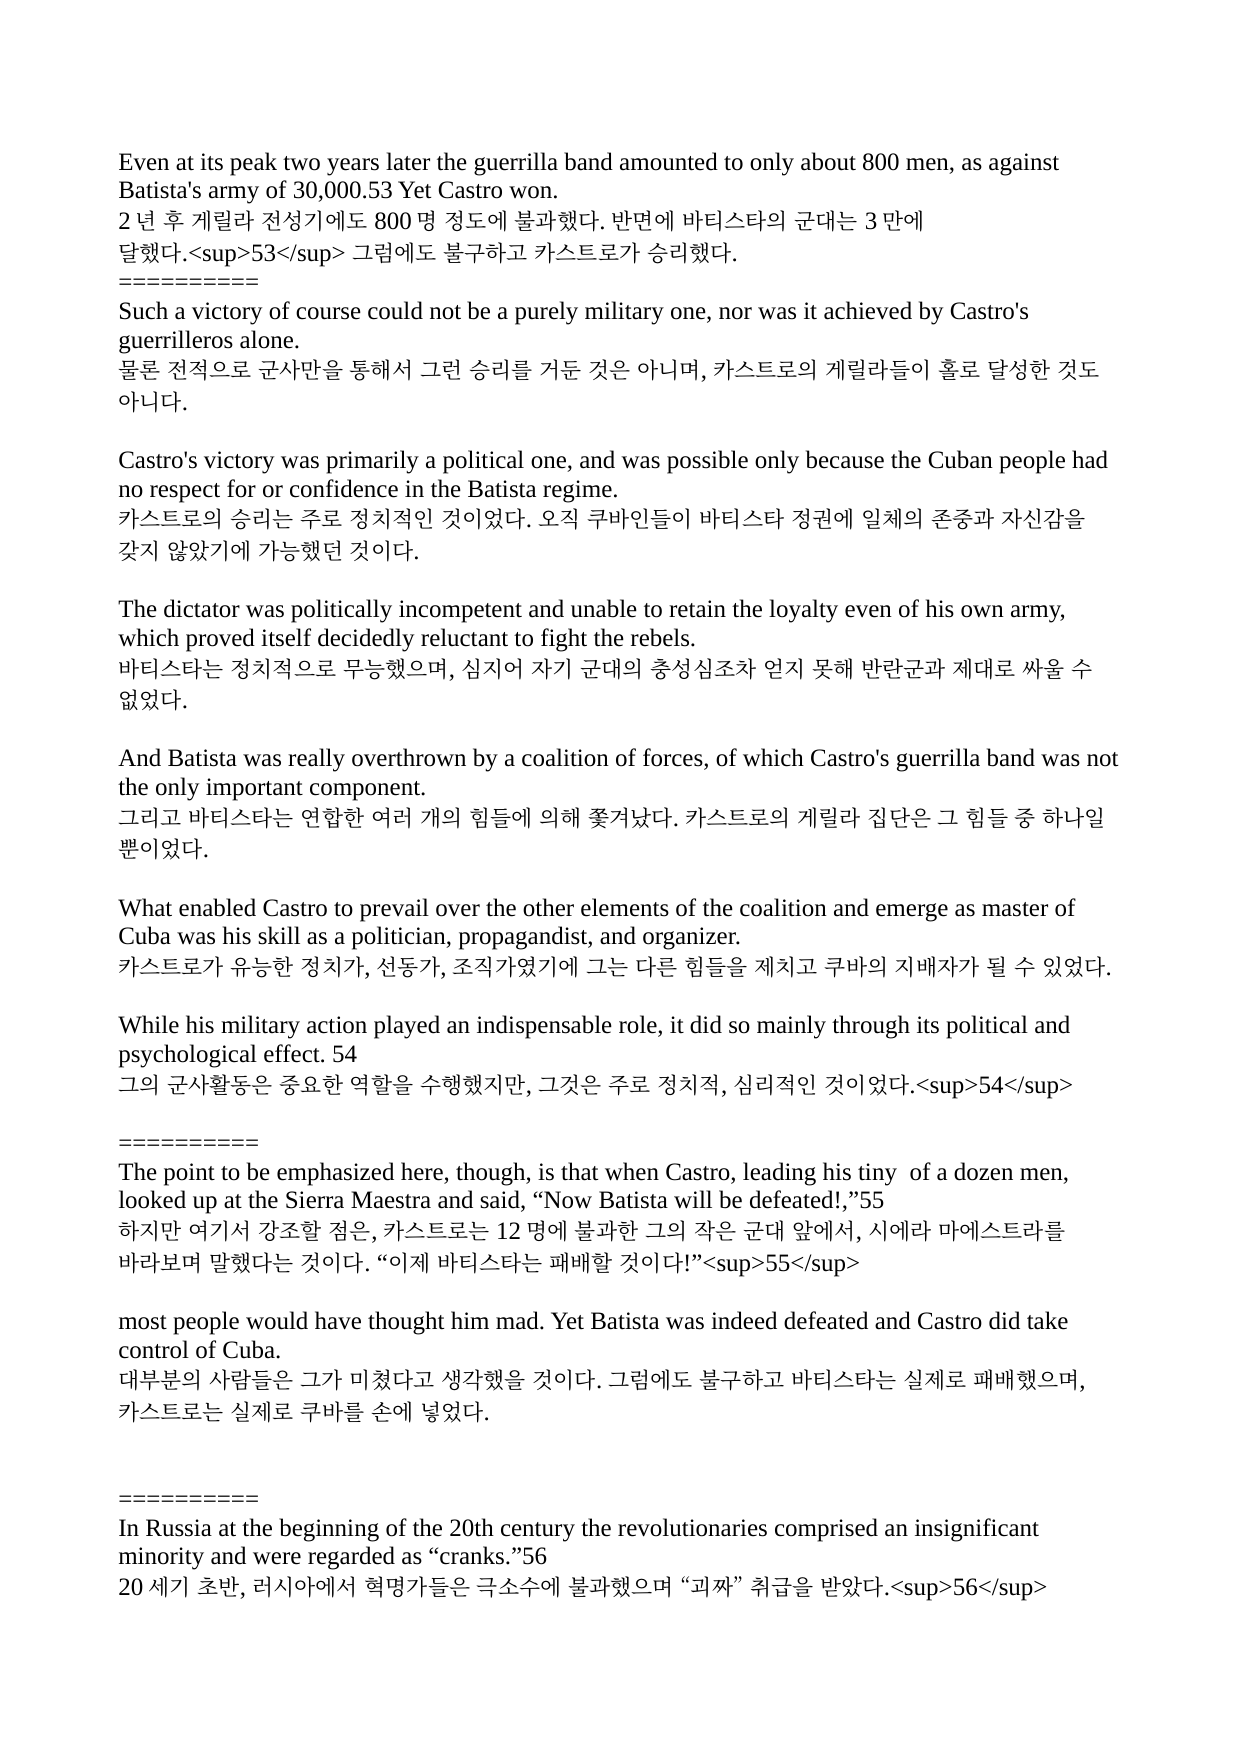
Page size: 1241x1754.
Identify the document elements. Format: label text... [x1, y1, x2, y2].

text 그리고 바티스타는 연합한 여러 개의 힘들에 의해 쫓겨났다. 카스트로의 게릴라 집단은 그 힘들 중 하나일 뿐이었다. [118, 801, 1122, 864]
text Even at its peak two years later the guerrilla band amounted to only about 800 men, as against Batista's army of 30,000.53 Yet Castro won. [118, 147, 1122, 204]
text The dictator was politically incompetent and unable to retain the loyalty even of his own army, which proved itself decidedly reluctant to fight the rebels. [118, 594, 1122, 652]
text ========== [118, 267, 1122, 296]
text The point to be emphasized here, though, is that when Castro, leading his tiny of a dozen men, looked up at the Sierra Maestra and said, “Now Batista will be defeated!,”55 [118, 1157, 1122, 1214]
text 바티스타는 정치적으로 무능했으며, 심지어 자기 군대의 충성심조차 얻지 못해 반란군과 제대로 싸울 수 없었다. [118, 652, 1122, 715]
text 그의 군사활동은 중요한 역할을 수행했지만, 그것은 주로 정치적, 심리적인 것이었다.<sup>54</sup> [118, 1068, 1122, 1099]
text ========== [118, 1484, 1122, 1513]
text 하지만 여기서 강조할 점은, 카스트로는 12명에 불과한 그의 작은 군대 앞에서, 시에라 마에스트라를 바라보며 말했다는 것이다. “이제 바티스타는 패배할 것이다!”<sup>55</sup> [118, 1214, 1122, 1277]
text 대부분의 사람들은 그가 미쳤다고 생각했을 것이다. 그럼에도 불구하고 바티스타는 실제로 패배했으며, 카스트로는 실제로 쿠바를 손에 넣었다. [118, 1363, 1122, 1426]
text ========== [118, 1128, 1122, 1157]
text What enabled Castro to prevail over the other elements of the coalition and emerge as master of Cuba was his skill as a politician, propagandist, and organizer. [118, 893, 1122, 950]
text Castro's victory was primarily a political one, and was possible only because the Cuban people had no respect for or confidence in the Batista regime. [118, 445, 1122, 503]
text Such a victory of course could not be a purely military one, nor was it achieved by Castro's guerrilleros alone. [118, 296, 1122, 353]
text 2년 후 게릴라 전성기에도 800명 정도에 불과했다. 반면에 바티스타의 군대는 3만에 달했다.<sup>53</sup> 그럼에도 불구하고 카스트로가 승리했다. [118, 204, 1122, 267]
text 카스트로가 유능한 정치가, 선동가, 조직가였기에 그는 다른 힘들을 제치고 쿠바의 지배자가 될 수 있었다. [118, 950, 1122, 982]
text 20세기 초반, 러시아에서 혁명가들은 극소수에 불과했으며 “괴짜” 취급을 받았다.<sup>56</sup> [118, 1570, 1122, 1602]
text 물론 전적으로 군사만을 통해서 그런 승리를 거둔 것은 아니며, 카스트로의 게릴라들이 홀로 달성한 것도 아니다. [118, 353, 1122, 416]
text 카스트로의 승리는 주로 정치적인 것이었다. 오직 쿠바인들이 바티스타 정권에 일체의 존중과 자신감을 갖지 않았기에 가능했던 것이다. [118, 503, 1122, 566]
text And Batista was really overthrown by a coalition of forces, of which Castro's guerrilla band was not the only important component. [118, 743, 1122, 801]
text While his military action played an indispensable role, it did so mainly through its political and psychological effect. 54 [118, 1010, 1122, 1068]
text most people would have thought him mad. Yet Batista was indeed defeated and Castro did take control of Cuba. [118, 1306, 1122, 1363]
text In Russia at the beginning of the 20th century the revolutionaries comprised an insignificant minority and were regarded as “cranks.”56 [118, 1513, 1122, 1570]
